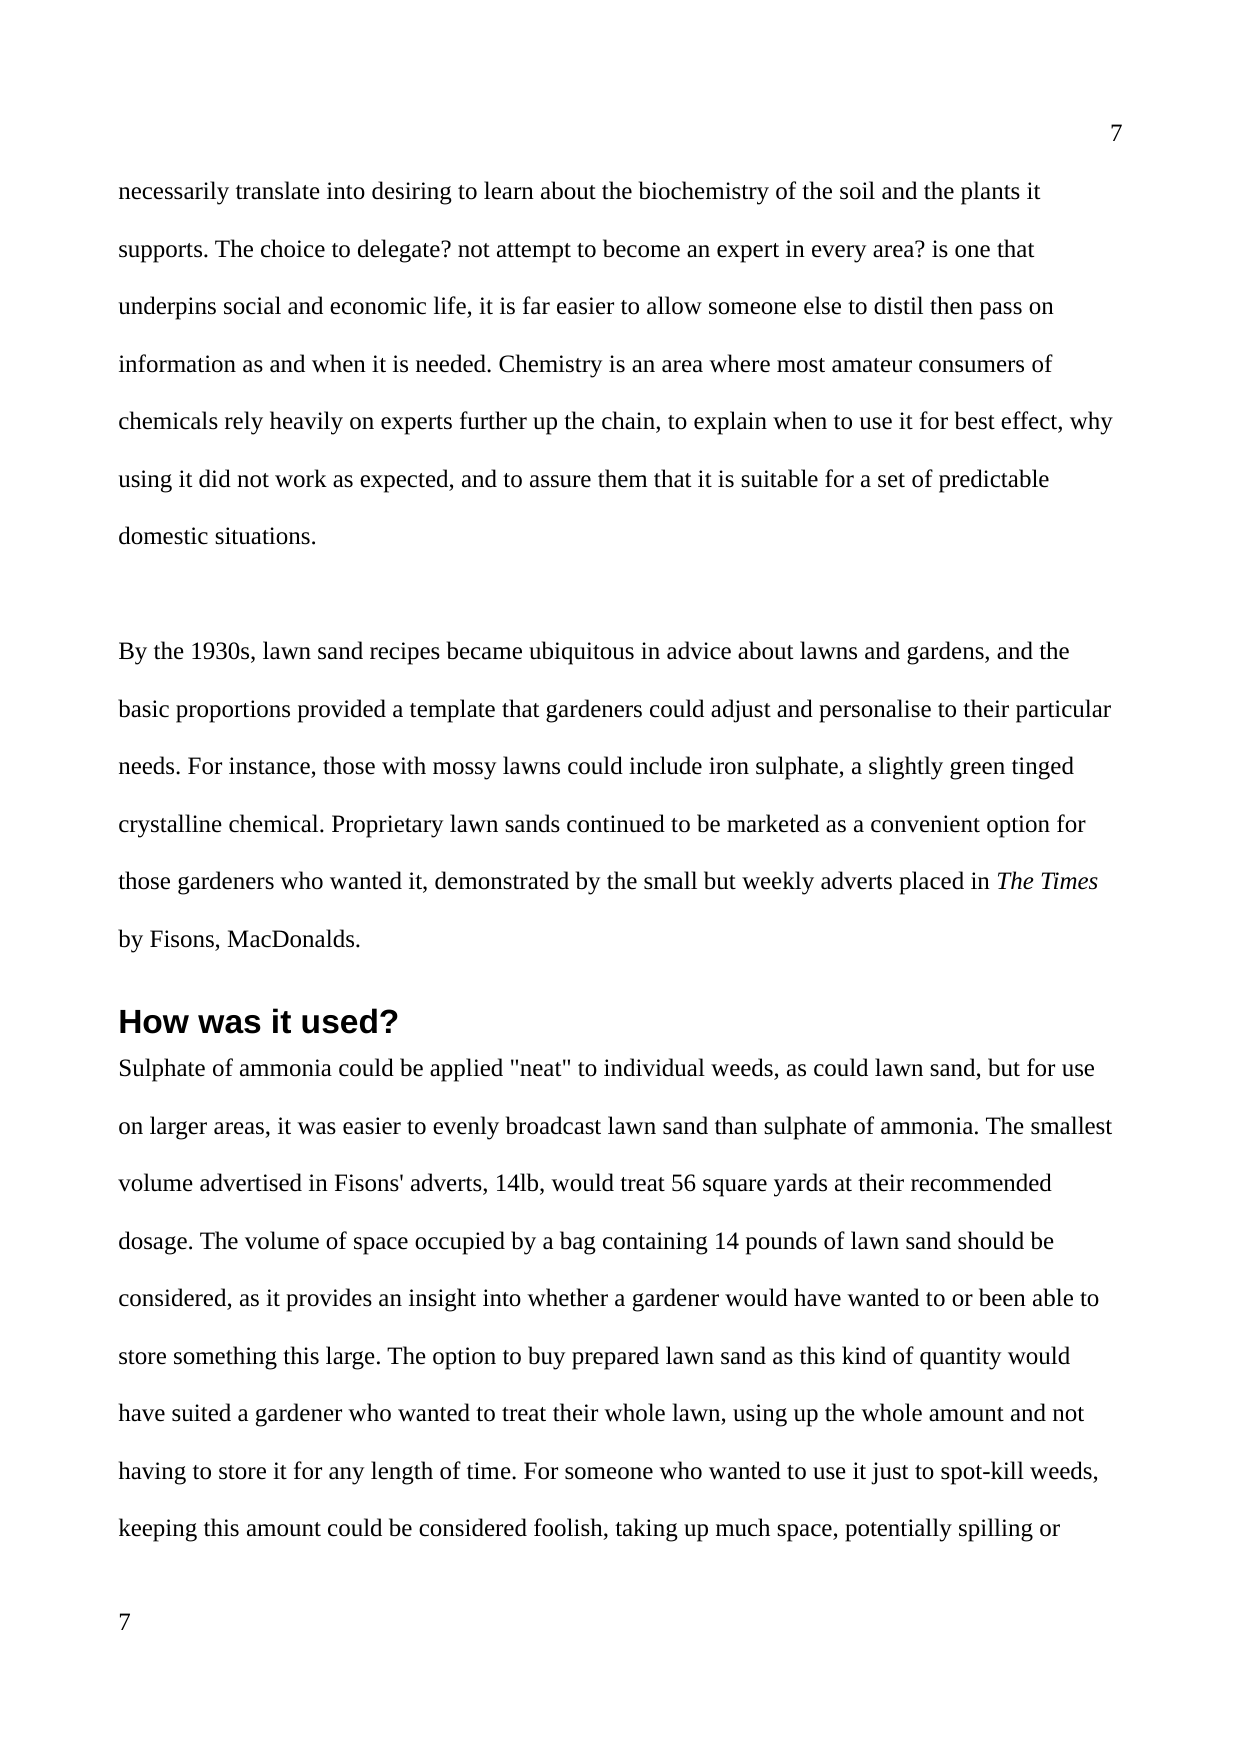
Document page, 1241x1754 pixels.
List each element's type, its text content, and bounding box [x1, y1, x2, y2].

text necessarily translate into desiring to learn about the biochemistry of the soil and the plants it supports. The choice to delegate? not attempt to become an expert in every area? is one that underpins social and economic life, it is far easier to allow someone else to distil then pass on information as and when it is needed. Chemistry is an area where most amateur consumers of chemicals rely heavily on experts further up the chain, to explain when to use it for best effect, why using it did not work as expected, and to assure them that it is suitable for a set of predictable domestic situations. [118, 176, 1122, 550]
text Sulphate of ammonia could be applied "neat" to individual weeds, as could lawn sand, but for use on larger areas, it was easier to evenly broadcast lawn sand than sulphate of ammonia. The smallest volume advertised in Fisons' adverts, 14lb, would treat 56 square yards at their recommended dosage. The volume of space occupied by a bag containing 14 pounds of lawn sand should be considered, as it provides an insight into whether a gardener would have wanted to or been able to store something this large. The option to buy prepared lawn sand as this kind of quantity would have suited a gardener who wanted to treat their whole lawn, using up the whole amount and not having to store it for any length of time. For someone who wanted to use it just to spot-kill weeds, keeping this amount could be considered foolish, taking up much space, potentially spilling or [118, 1053, 1122, 1542]
text By the 1930s, lawn sand recipes became ubiquitous in advice about lawns and gardens, and the basic proportions provided a template that gardeners could adjust and personalise to their particular needs. For instance, those with mossy lawns could include iron sulphate, a slightly green tinged crystalline chemical. Proprietary lawn sands continued to be marketed as a convenient option for those gardeners who wanted it, demonstrated by the small but weekly adverts placed in The Times by Fisons, MacDonalds. [118, 636, 1122, 953]
subtitle How was it used? [118, 1002, 1122, 1041]
